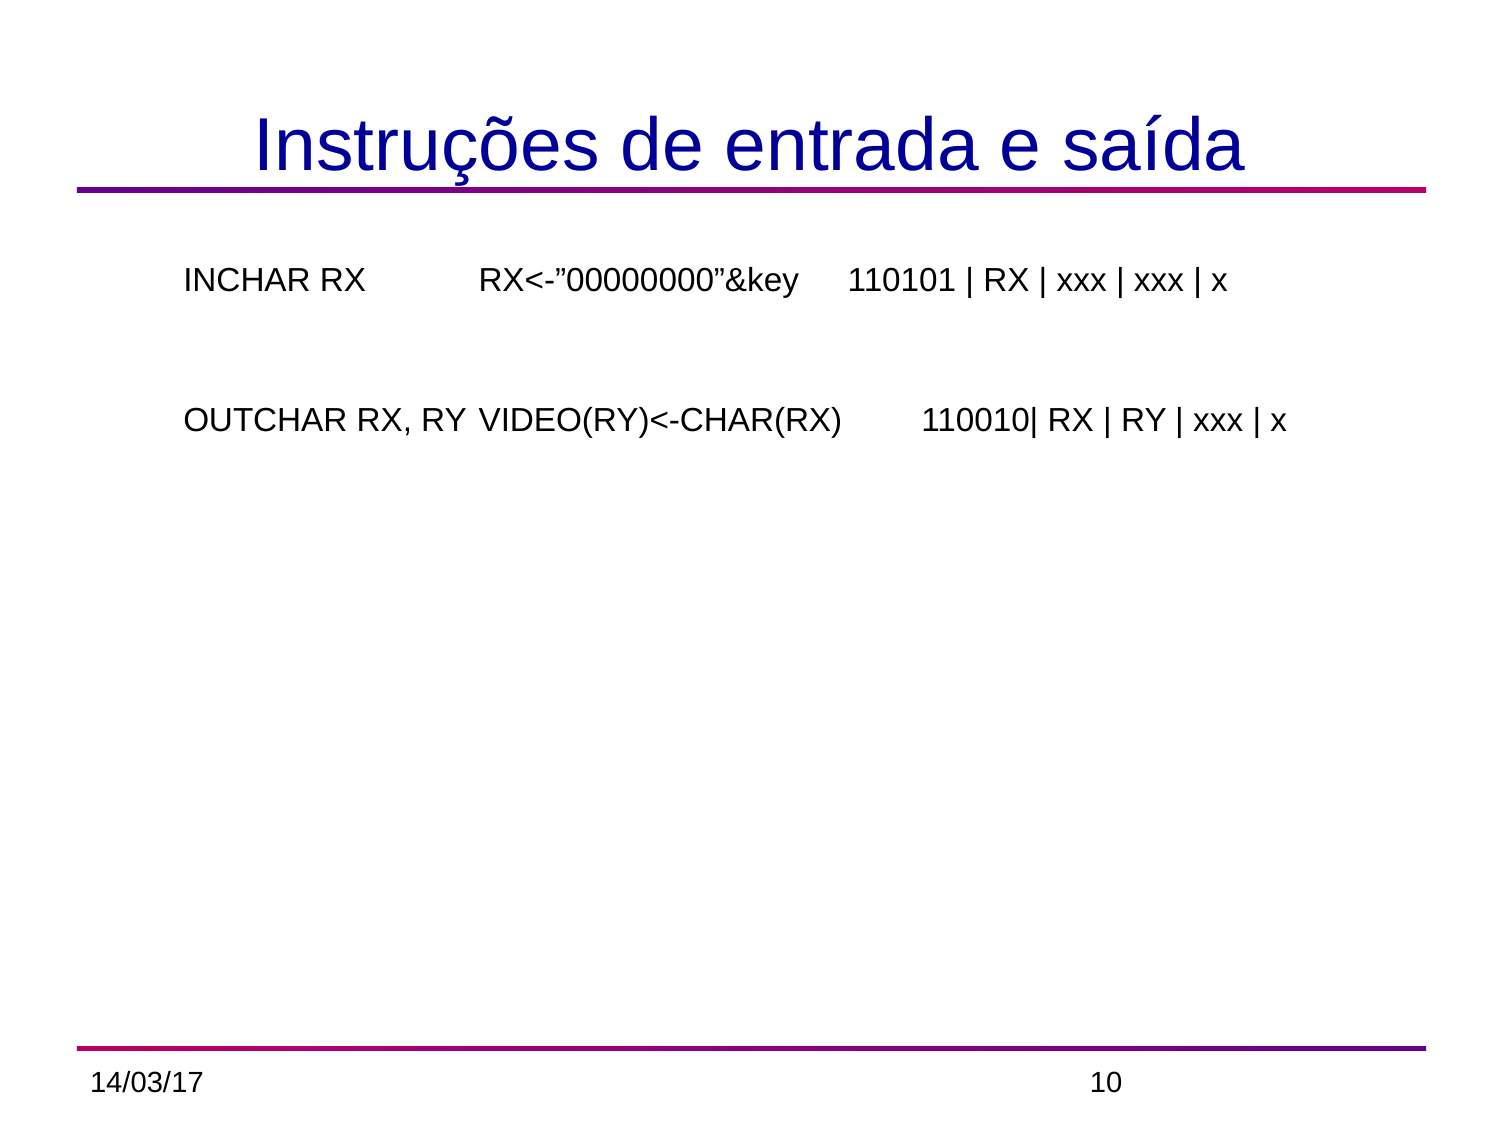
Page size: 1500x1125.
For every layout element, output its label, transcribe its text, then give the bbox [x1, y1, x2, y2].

slide_number [1074, 1055, 1425, 1125]
text_box INCHAR RX RX<-”00000000”&key 110101 | RX | xxx | xxx | x OUTCHAR RX, RY VIDEO(RY)<-CHAR(RX) 110010| RX | RY | xxx | x [112, 251, 1463, 1055]
slide_number 14/03/17 [75, 1055, 425, 1125]
title Instruções de entrada e saída [76, 74, 1424, 193]
